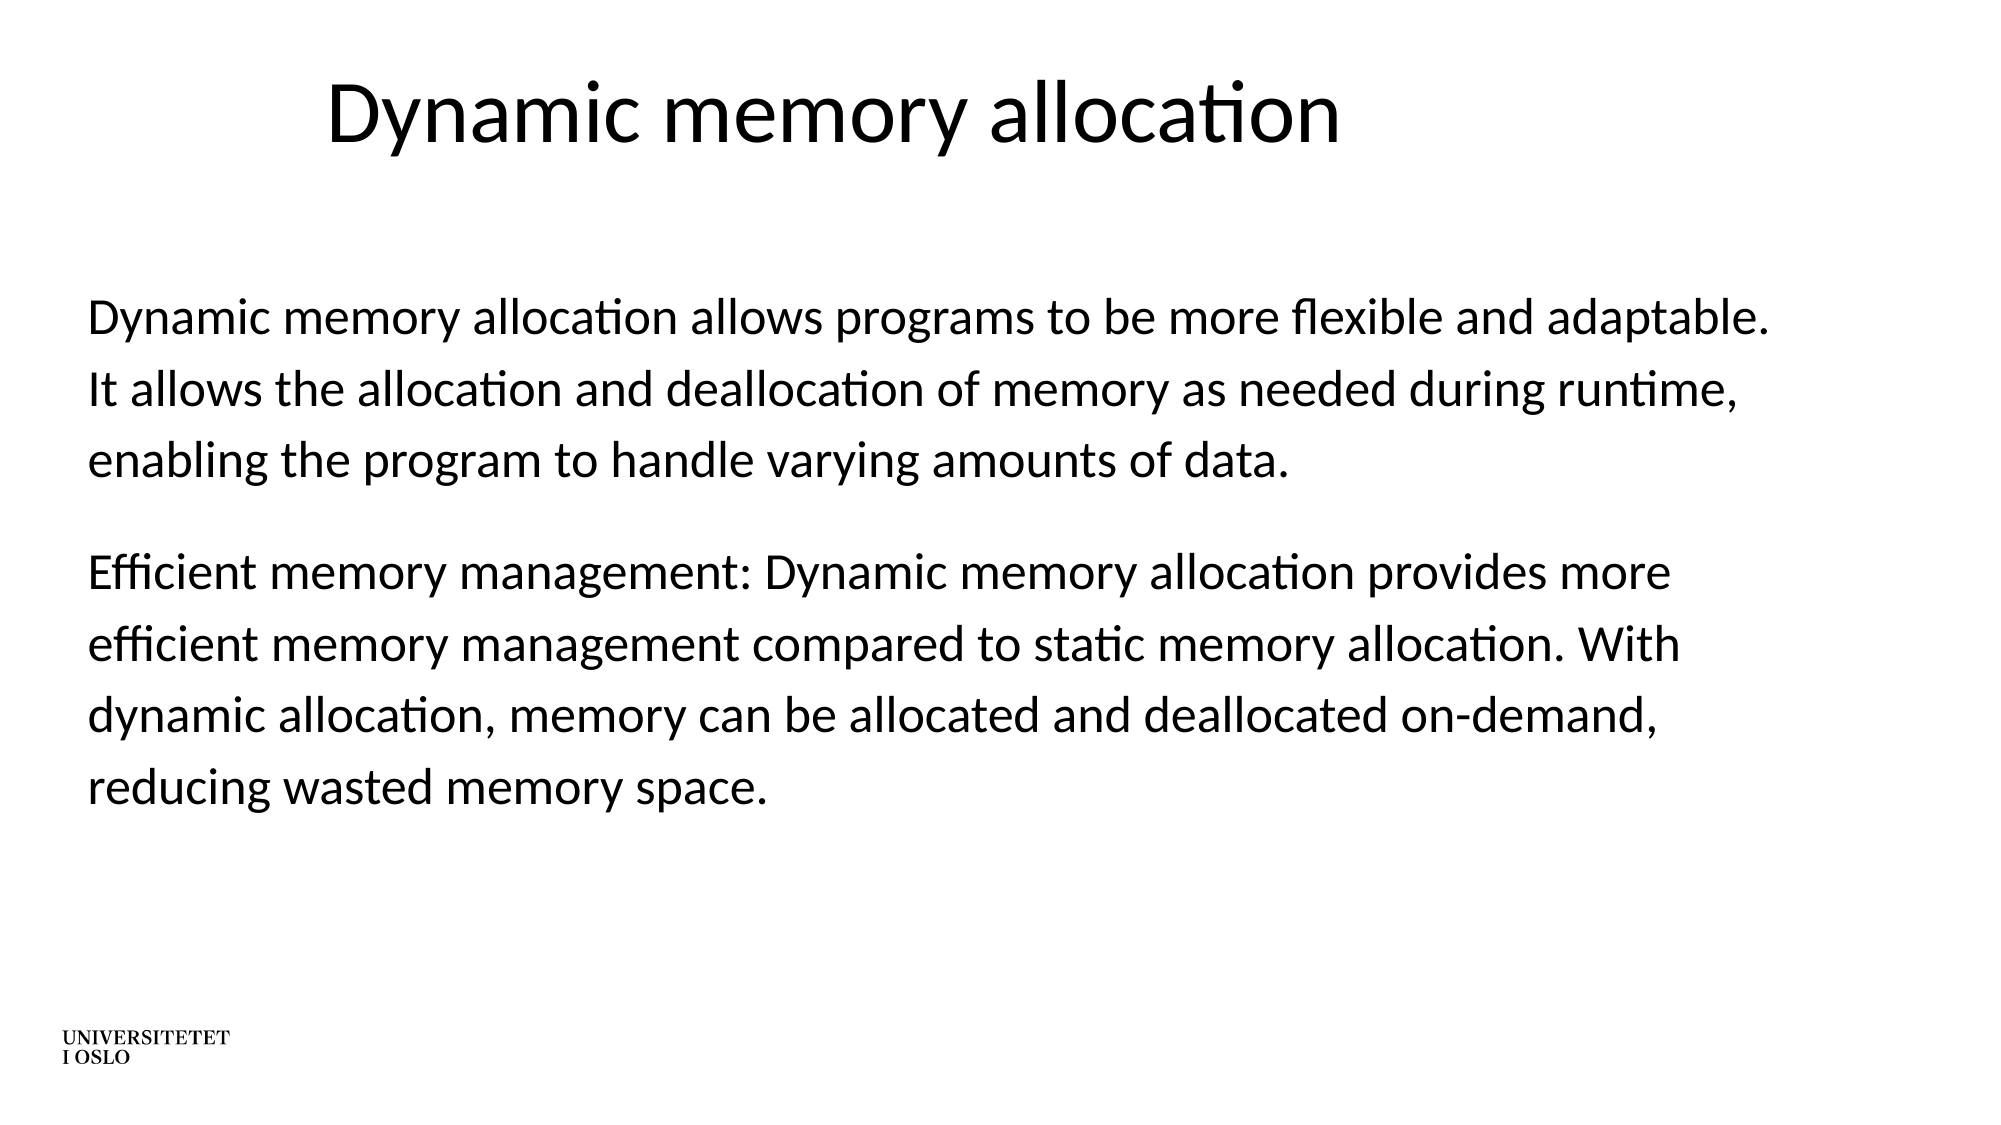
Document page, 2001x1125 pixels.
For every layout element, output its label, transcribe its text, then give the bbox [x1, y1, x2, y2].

text_box Dynamic memory allocation [306, 32, 1723, 148]
text_box Dynamic memory allocation allows programs to be more flexible and adaptable. It allows the allocation and deallocation of memory as needed during runtime, enabling the program to handle varying amounts of data. Efficient memory management: Dynamic memory allocation provides more efficient memory management compared to static memory allocation. With dynamic allocation, memory can be allocated and deallocated on-demand, reducing wasted memory space. [67, 252, 1799, 949]
picture [62, 1030, 230, 1064]
